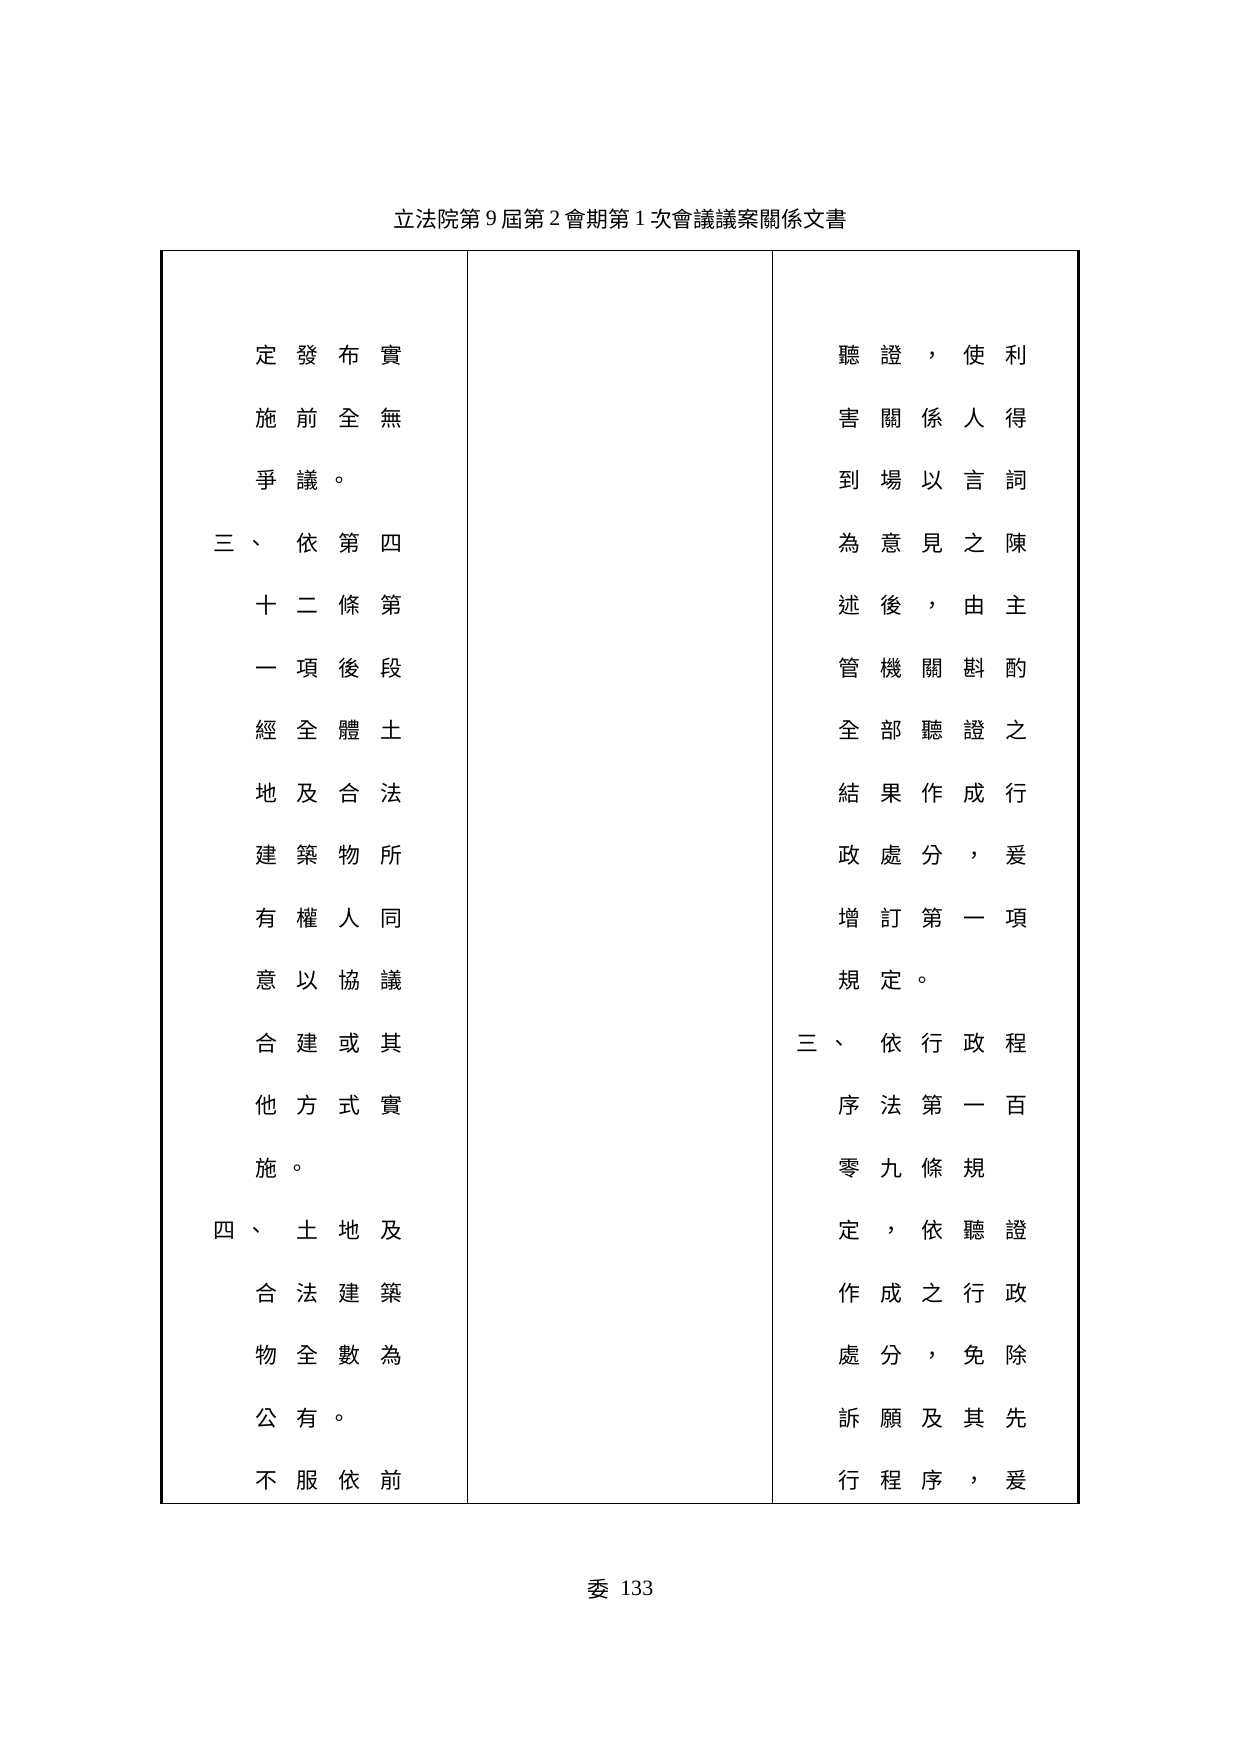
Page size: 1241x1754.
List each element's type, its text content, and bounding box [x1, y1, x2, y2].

table_cell 聽證，使利害關係人得到場以言詞為意見之陳述後，由主管機關斟酌全部聽證之結果作成行政處分，爰增訂第一項規定。 三、依行政程序法第一百零九條規定，依聽證作成之行政處分，免除訴願及其先行程序，爰 [773, 251, 1077, 1503]
table_cell 定發布實施前全無爭議。 三、依第四十二條第一項後段經全體土地及合法建築物所有權人同意以協議合建或其他方式實施。 四、土地及合法建築物全數為公有。 不服依前 [163, 251, 467, 1503]
table_cell [468, 251, 772, 1503]
